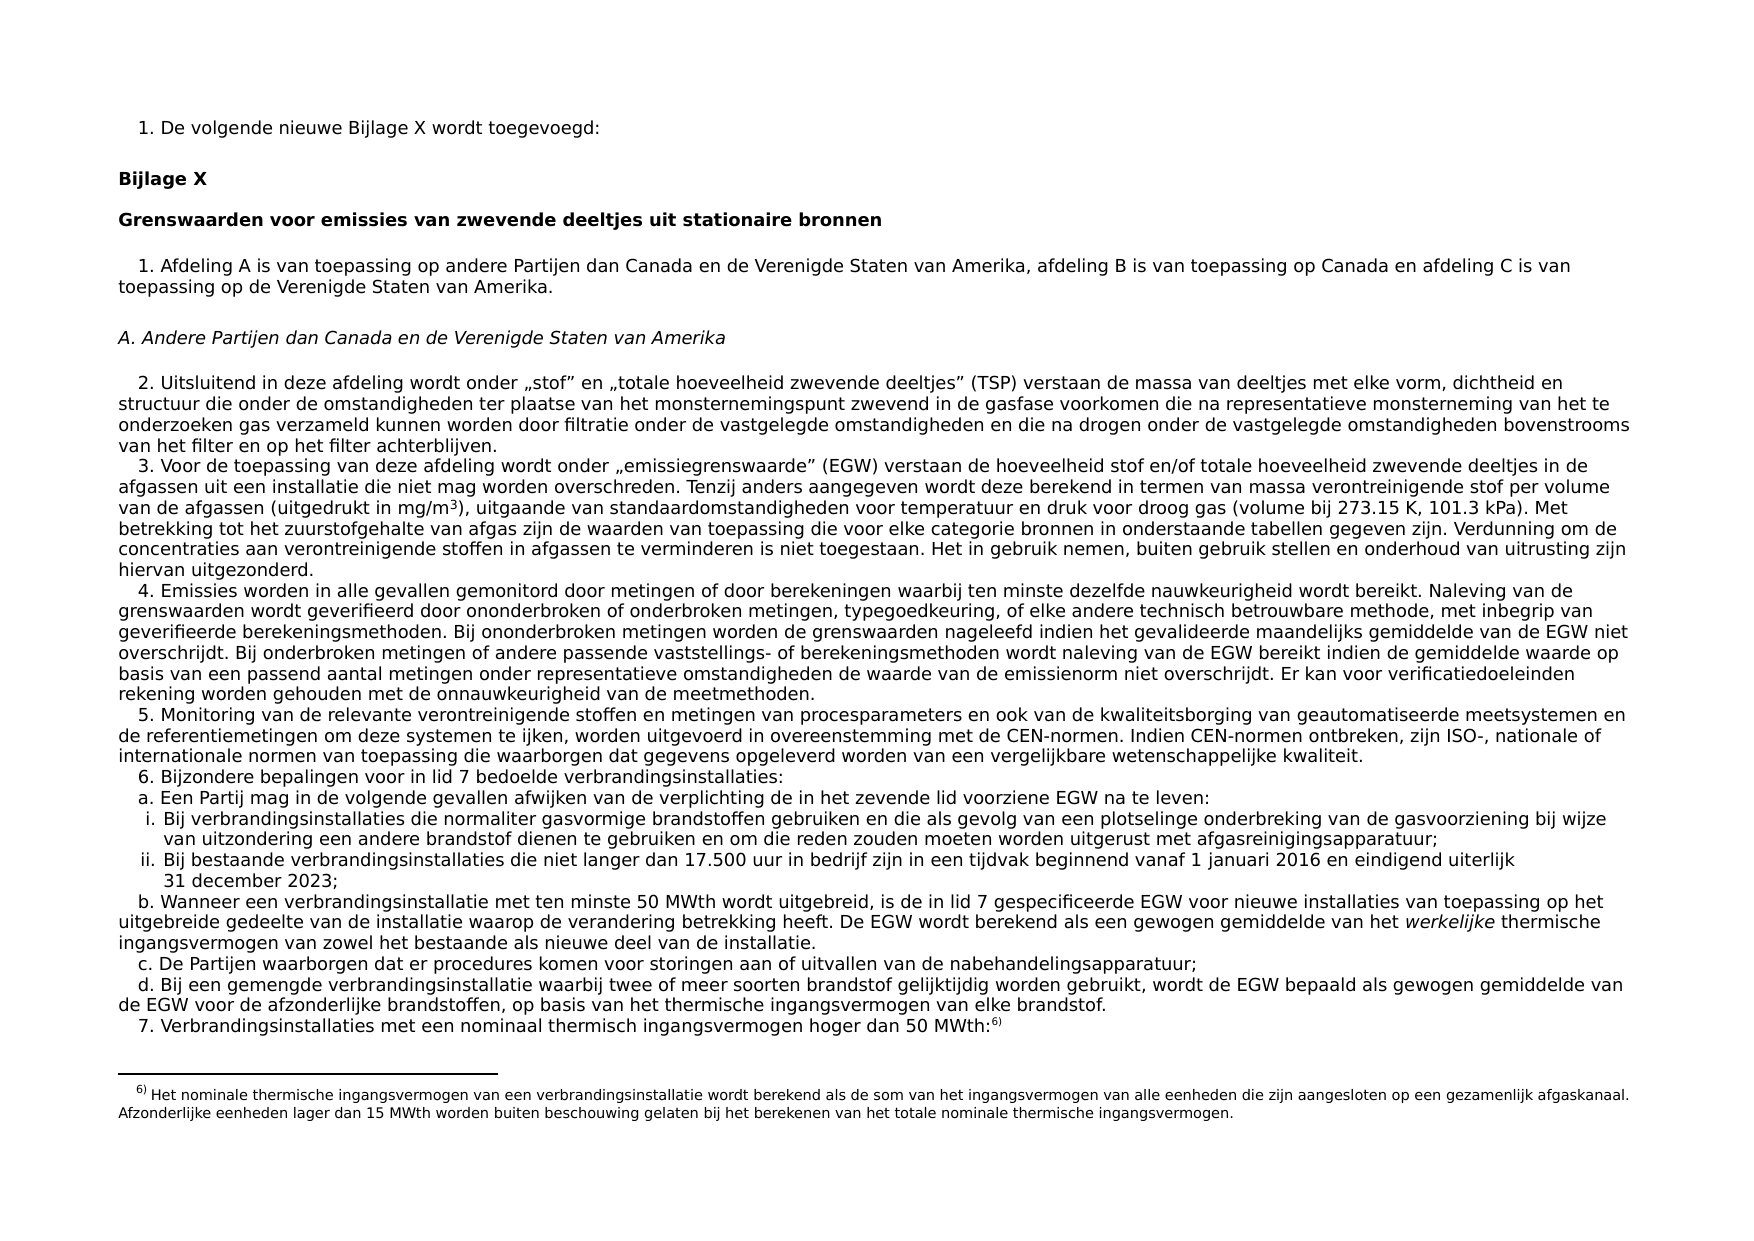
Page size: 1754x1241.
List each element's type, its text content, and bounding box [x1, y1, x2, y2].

text b. Wanneer een verbrandingsinstallatie met ten minste 50 MWth wordt uitgebreid, is de in lid 7 gespecificeerde EGW voor nieuwe installaties van toepassing op het uitgebreide gedeelte van de installatie waarop de verandering betrekking heeft. De EGW wordt berekend als een gewogen gemiddelde van het werkelijke thermische ingangsvermogen van zowel het bestaande als nieuwe deel van de installatie. [118, 891, 1636, 954]
text 6. Bijzondere bepalingen voor in lid 7 bedoelde verbrandingsinstallaties: [118, 767, 1636, 788]
text c. De Partijen waarborgen dat er procedures komen voor storingen aan of uitvallen van de nabehandelingsapparatuur; [118, 954, 1636, 974]
text 1. De volgende nieuwe Bijlage X wordt toegevoegd: [118, 118, 1636, 139]
text 4. Emissies worden in alle gevallen gemonitord door metingen of door berekeningen waarbij ten minste dezelfde nauwkeurigheid wordt bereikt. Naleving van de grenswaarden wordt geverifieerd door ononderbroken of onderbroken metingen, typegoedkeuring, of elke andere technisch betrouwbare methode, met inbegrip van geverifieerde berekeningsmethoden. Bij ononderbroken metingen worden de grenswaarden nageleefd indien het gevalideerde maandelijks gemiddelde van de EGW niet overschrijdt. Bij onderbroken metingen of andere passende vaststellings- of berekeningsmethoden wordt naleving van de EGW bereikt indien de gemiddelde waarde op basis van een passend aantal metingen onder representatieve omstandigheden de waarde van de emissienorm niet overschrijdt. Er kan voor verificatiedoeleinden rekening worden gehouden met de onnauwkeurigheid van de meetmethoden. [118, 581, 1636, 705]
text 1. Afdeling A is van toepassing op andere Partijen dan Canada en de Verenigde Staten van Amerika, afdeling B is van toepassing op Canada en afdeling C is van toepassing op de Verenigde Staten van Amerika. [118, 256, 1636, 297]
text 5. Monitoring van de relevante verontreinigende stoffen en metingen van procesparameters en ook van de kwaliteitsborging van geautomatiseerde meetsystemen en de referentiemetingen om deze systemen te ijken, worden uitgevoerd in overeenstemming met de CEN-normen. Indien CEN-normen ontbreken, zijn ISO-, nationale of internationale normen van toepassing die waarborgen dat gegevens opgeleverd worden van een vergelijkbare wetenschappelijke kwaliteit. [118, 705, 1636, 767]
text Het nominale thermische ingangsvermogen van een verbrandingsinstallatie wordt berekend als de som van het ingangsvermogen van alle eenheden die zijn aangesloten op een gezamenlijk afgaskanaal. Afzonderlijke eenheden lager dan 15 MWth worden buiten beschouwing gelaten bij het berekenen van het totale nominale thermische ingangsvermogen. [118, 1083, 1636, 1122]
text i. Bij verbrandingsinstallaties die normaliter gasvormige brandstoffen gebruiken en die als gevolg van een plotselinge onderbreking van de gasvoorziening bij wijze van uitzondering een andere brandstof dienen te gebruiken en om die reden zouden moeten worden uitgerust met afgasreinigingsapparatuur; [118, 808, 1636, 850]
text 2. Uitsluitend in deze afdeling wordt onder „stof” en „totale hoeveelheid zwevende deeltjes” (TSP) verstaan de massa van deeltjes met elke vorm, dichtheid en structuur die onder de omstandigheden ter plaatse van het monsternemingspunt zwevend in de gasfase voorkomen die na representatieve monsterneming van het te onderzoeken gas verzameld kunnen worden door filtratie onder de vastgelegde omstandigheden en die na drogen onder de vastgelegde omstandigheden bovenstrooms van het filter en op het filter achterblijven. [118, 373, 1636, 456]
text d. Bij een gemengde verbrandingsinstallatie waarbij twee of meer soorten brandstof gelijktijdig worden gebruikt, wordt de EGW bepaald als gewogen gemiddelde van de EGW voor de afzonderlijke brandstoffen, op basis van het thermische ingangsvermogen van elke brandstof. [118, 974, 1636, 1016]
subtitle A. Andere Partijen dan Canada en de Verenigde Staten van Amerika [118, 327, 1636, 348]
text 3. Voor de toepassing van deze afdeling wordt onder „emissiegrenswaarde” (EGW) verstaan de hoeveelheid stof en/of totale hoeveelheid zwevende deeltjes in de afgassen uit een installatie die niet mag worden overschreden. Tenzij anders aangegeven wordt deze berekend in termen van massa verontreinigende stof per volume van de afgassen (uitgedrukt in mg/m3), uitgaande van standaardomstandigheden voor temperatuur en druk voor droog gas (volume bij 273.15 K, 101.3 kPa). Met betrekking tot het zuurstofgehalte van afgas zijn de waarden van toepassing die voor elke categorie bronnen in onderstaande tabellen gegeven zijn. Verdunning om de concentraties aan verontreinigende stoffen in afgassen te verminderen is niet toegestaan. Het in gebruik nemen, buiten gebruik stellen en onderhoud van uitrusting zijn hiervan uitgezonderd. [118, 456, 1636, 581]
text a. Een Partij mag in de volgende gevallen afwijken van de verplichting de in het zevende lid voorziene EGW na te leven: [118, 788, 1636, 808]
text ii. Bij bestaande verbrandingsinstallaties die niet langer dan 17.500 uur in bedrijf zijn in een tijdvak beginnend vanaf 1 januari 2016 en eindigend uiterlijk 31 december 2023; [118, 850, 1636, 891]
text 7. Verbrandingsinstallaties met een nominaal thermisch ingangsvermogen hoger dan 50 MWth: [118, 1016, 1636, 1037]
subtitle Bijlage X Grenswaarden voor emissies van zwevende deeltjes uit stationaire bronnen [118, 169, 1636, 231]
